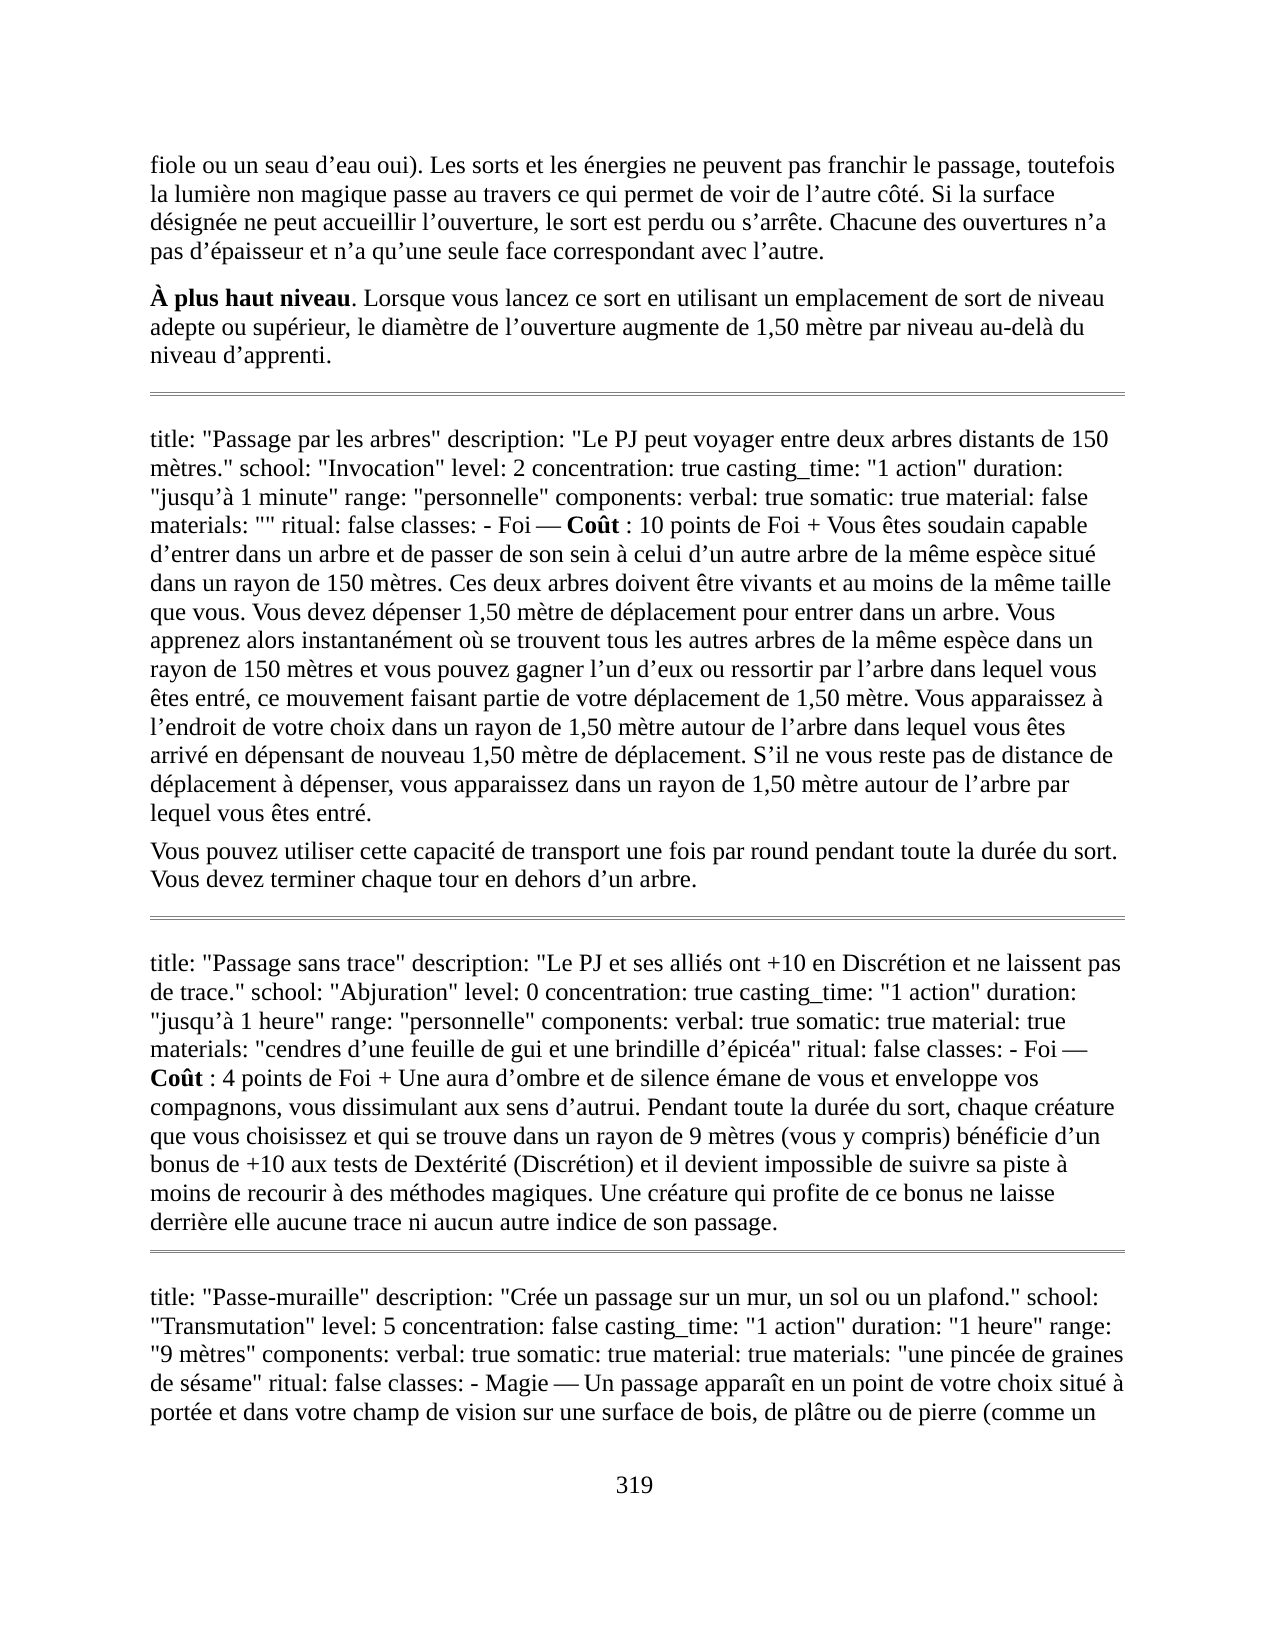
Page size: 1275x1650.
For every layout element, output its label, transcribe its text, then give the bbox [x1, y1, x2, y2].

text title: "Passe-muraille" description: "Crée un passage sur un mur, un sol ou un plafond." school: "Transmutation" level: 5 concentration: false casting_time: "1 action" duration: "1 heure" range: "9 mètres" components: verbal: true somatic: true material: true materials: "une pincée de graines de sésame" ritual: false classes: - Magie — Un passage apparaît en un point de votre choix situé à portée et dans votre champ de vision sur une surface de bois, de plâtre ou de pierre (comme un [150, 1282, 1125, 1426]
text title: "Passage sans trace" description: "Le PJ et ses alliés ont +10 en Discrétion et ne laissent pas de trace." school: "Abjuration" level: 0 concentration: true casting_time: "1 action" duration: "jusqu’à 1 heure" range: "personnelle" components: verbal: true somatic: true material: true materials: "cendres d’une feuille de gui et une brindille d’épicéa" ritual: false classes: - Foi — Coût : 4 points de Foi + Une aura d’ombre et de silence émane de vous et enveloppe vos compagnons, vous dissimulant aux sens d’autrui. Pendant toute la durée du sort, chaque créature que vous choisissez et qui se trouve dans un rayon de 9 mètres (vous y compris) bénéficie d’un bonus de +10 aux tests de Dextérité (Discrétion) et il devient impossible de suivre sa piste à moins de recourir à des méthodes magiques. Une créature qui profite de ce bonus ne laisse derrière elle aucune trace ni aucun autre indice de son passage. [150, 948, 1125, 1236]
text À plus haut niveau. Lorsque vous lancez ce sort en utilisant un emplacement de sort de niveau adepte ou supérieur, le diamètre de l’ouverture augmente de 1,50 mètre par niveau au-delà du niveau d’apprenti. [150, 283, 1125, 369]
text title: "Passage par les arbres" description: "Le PJ peut voyager entre deux arbres distants de 150 mètres." school: "Invocation" level: 2 concentration: true casting_time: "1 action" duration: "jusqu’à 1 minute" range: "personnelle" components: verbal: true somatic: true material: false materials: "" ritual: false classes: - Foi — Coût : 10 points de Foi + Vous êtes soudain capable d’entrer dans un arbre et de passer de son sein à celui d’un autre arbre de la même espèce situé dans un rayon de 150 mètres. Ces deux arbres doivent être vivants et au moins de la même taille que vous. Vous devez dépenser 1,50 mètre de déplacement pour entrer dans un arbre. Vous apprenez alors instantanément où se trouvent tous les autres arbres de la même espèce dans un rayon de 150 mètres et vous pouvez gagner l’un d’eux ou ressortir par l’arbre dans lequel vous êtes entré, ce mouvement faisant partie de votre déplacement de 1,50 mètre. Vous apparaissez à l’endroit de votre choix dans un rayon de 1,50 mètre autour de l’arbre dans lequel vous êtes arrivé en dépensant de nouveau 1,50 mètre de déplacement. S’il ne vous reste pas de distance de déplacement à dépenser, vous apparaissez dans un rayon de 1,50 mètre autour de l’arbre par lequel vous êtes entré. [150, 424, 1125, 827]
text fiole ou un seau d’eau oui). Les sorts et les énergies ne peuvent pas franchir le passage, toutefois la lumière non magique passe au travers ce qui permet de voir de l’autre côté. Si la surface désignée ne peut accueillir l’ouverture, le sort est perdu ou s’arrête. Chacune des ouvertures n’a pas d’épaisseur et n’a qu’une seule face correspondant avec l’autre. [150, 150, 1125, 265]
text Vous pouvez utiliser cette capacité de transport une fois par round pendant toute la durée du sort. Vous devez terminer chaque tour en dehors d’un arbre. [150, 836, 1125, 893]
